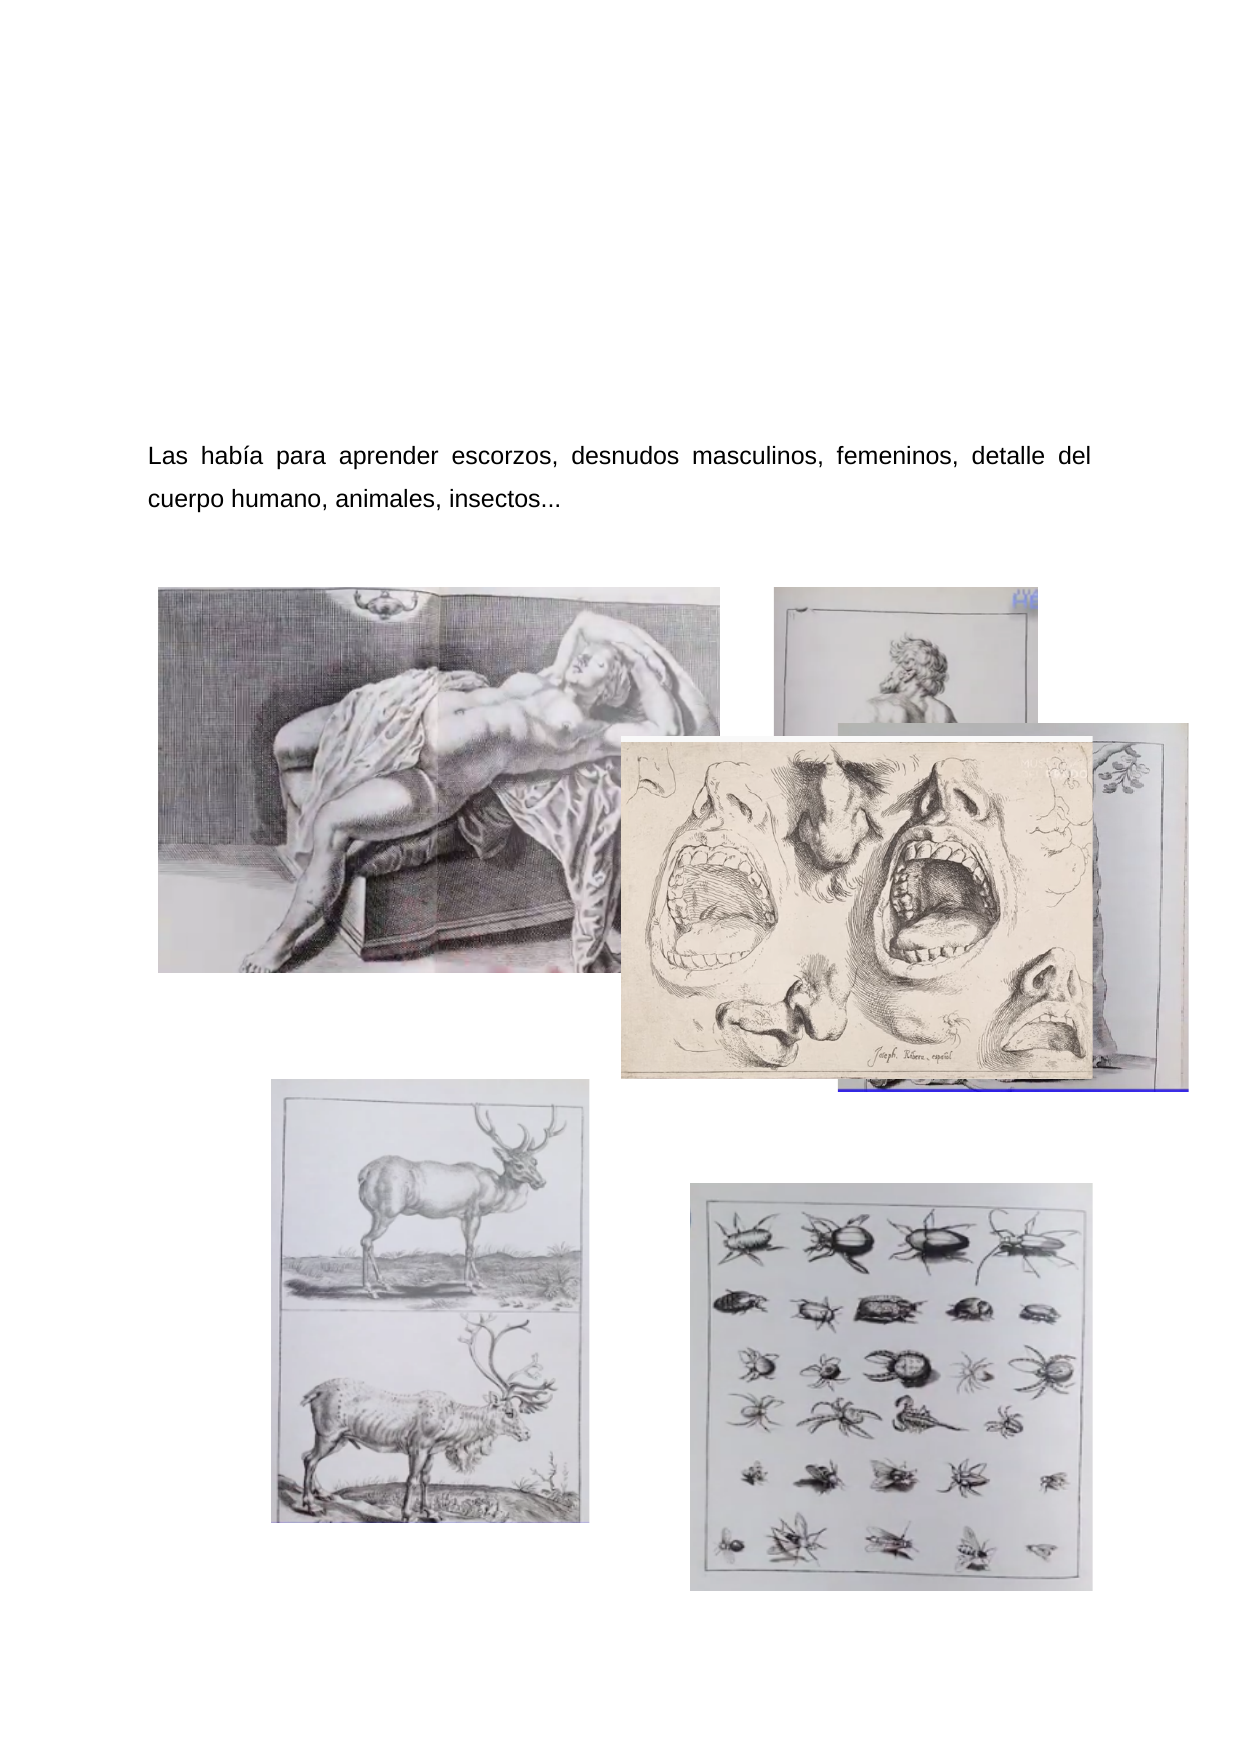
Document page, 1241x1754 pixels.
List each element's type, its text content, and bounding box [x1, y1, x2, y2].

picture [271, 1079, 503, 1523]
picture [621, 587, 1093, 1092]
picture [158, 587, 442, 973]
picture [690, 1183, 798, 1591]
text Las había para aprender escorzos, desnudos masculinos, femeninos, detalle del cuerpo humano, animales, insectos... [148, 441, 1093, 513]
